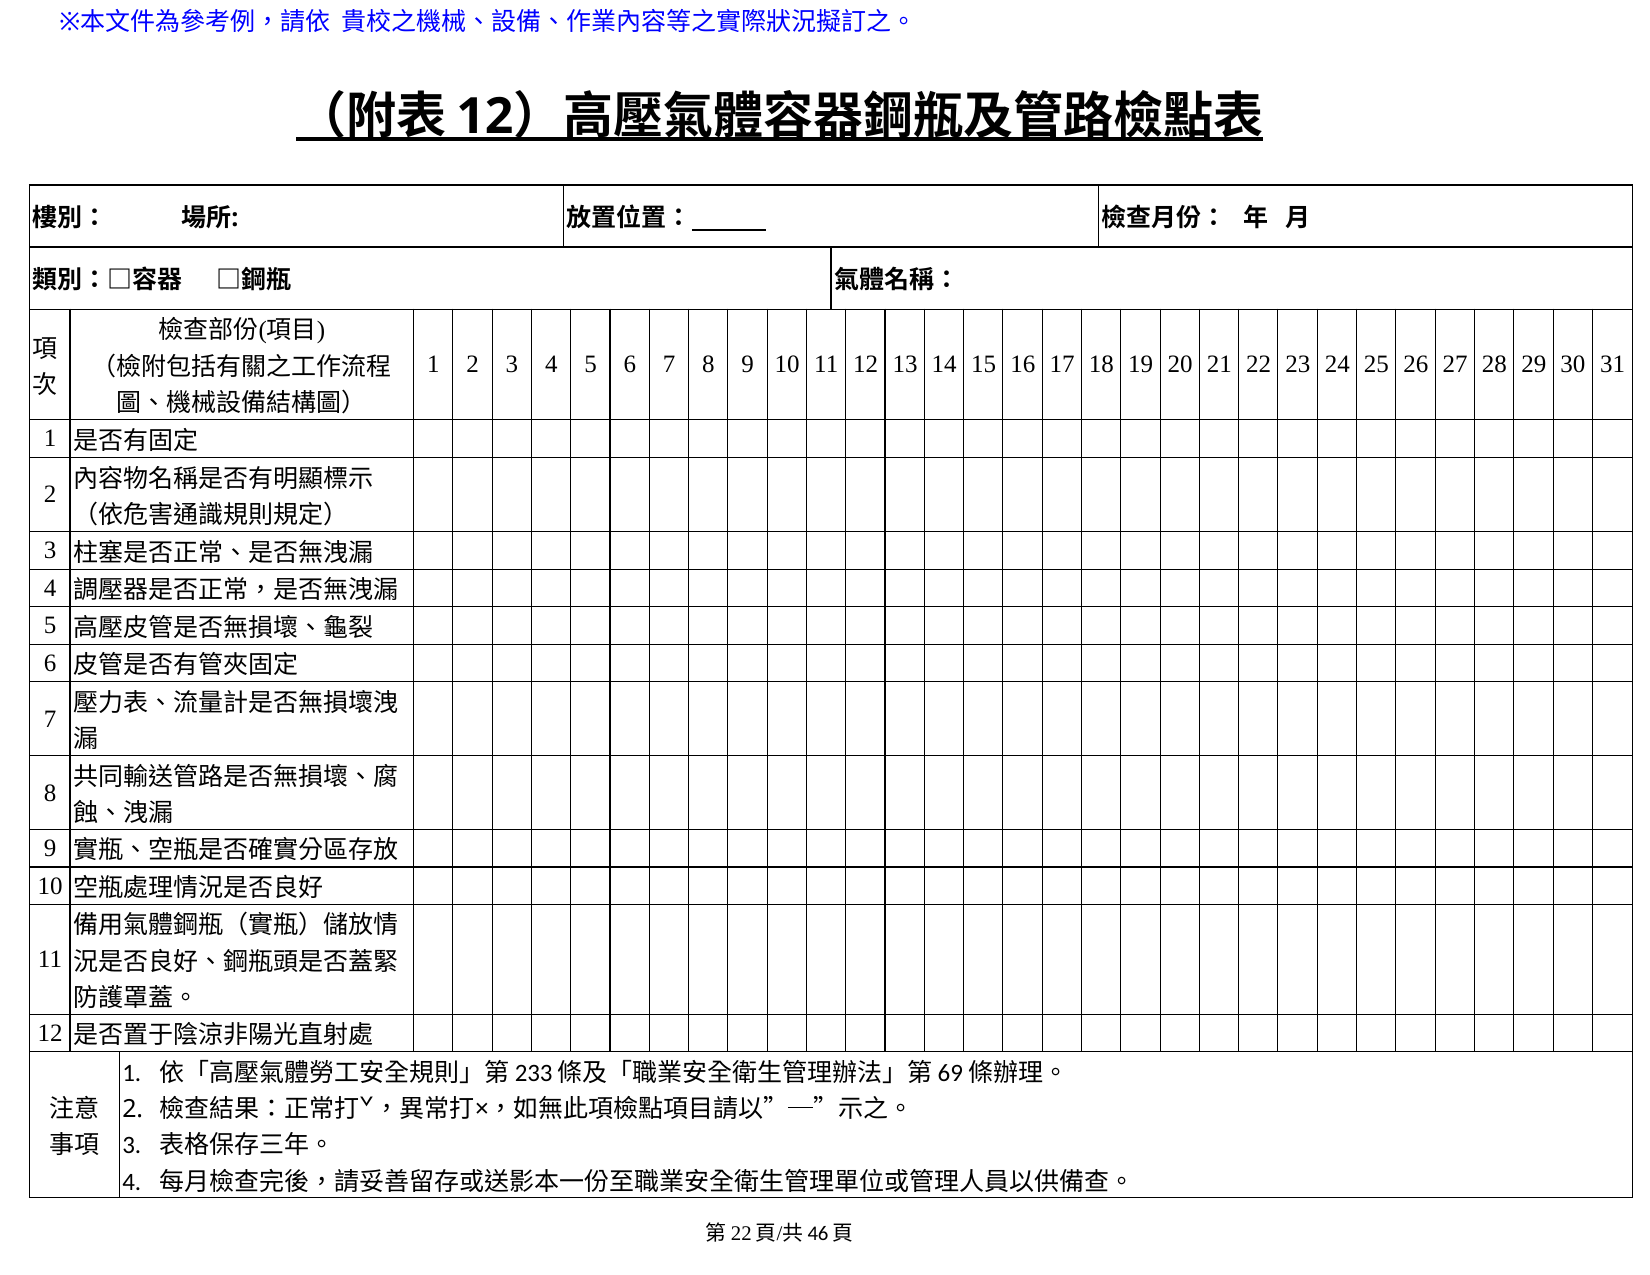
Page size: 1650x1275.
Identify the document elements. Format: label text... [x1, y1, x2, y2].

table_cell [493, 1015, 531, 1051]
table_cell [453, 1015, 492, 1051]
table_cell [532, 458, 570, 531]
table_cell [925, 420, 963, 457]
table_cell [493, 607, 531, 644]
table_cell [1278, 607, 1317, 644]
table_cell [1318, 458, 1356, 531]
table_cell 19 [1121, 310, 1160, 419]
table_cell 25 [1357, 310, 1395, 419]
table_cell [768, 420, 806, 457]
table_cell [1043, 868, 1081, 904]
table_cell [1318, 645, 1356, 681]
table_cell 5 [571, 310, 609, 419]
table_cell [1278, 1015, 1317, 1051]
table_cell [964, 532, 1002, 568]
table_cell [1278, 756, 1317, 829]
table_cell [1475, 1015, 1513, 1051]
table_cell [768, 532, 806, 568]
table_cell 22 [1239, 310, 1277, 419]
table_cell 26 [1396, 310, 1435, 419]
table_cell [846, 905, 884, 1014]
table_cell [925, 607, 963, 644]
table_cell 5 [30, 607, 69, 644]
table_cell 是否置于陰涼非陽光直射處 [71, 1015, 413, 1051]
table_cell [1082, 756, 1120, 829]
table_cell [571, 607, 609, 644]
table_cell [1318, 868, 1356, 904]
table_cell [1239, 458, 1277, 531]
table_cell 12 [846, 310, 884, 419]
table_cell [1436, 1015, 1474, 1051]
table_cell [1161, 682, 1199, 755]
table_cell [1593, 458, 1632, 531]
table_cell [689, 830, 727, 866]
table_cell [1121, 905, 1160, 1014]
table_cell [1514, 905, 1553, 1014]
table_cell 11 [30, 905, 69, 1014]
table_cell [414, 756, 452, 829]
table_cell [1357, 1015, 1395, 1051]
table_cell [1200, 645, 1238, 681]
table_cell [728, 830, 767, 866]
table_cell [1475, 868, 1513, 904]
table_cell [1121, 830, 1160, 866]
table_cell [925, 645, 963, 681]
table_cell [1554, 607, 1592, 644]
table_header 檢查月份： 年 月 [1099, 186, 1632, 246]
table_cell [1357, 458, 1395, 531]
table_cell [453, 532, 492, 568]
table_cell [1161, 532, 1199, 568]
table_cell [1278, 830, 1317, 866]
table_cell 7 [650, 310, 688, 419]
table_cell [1357, 645, 1395, 681]
table_cell [807, 868, 845, 904]
table_cell [964, 905, 1002, 1014]
table_cell [728, 868, 767, 904]
table_cell 11 [807, 310, 845, 419]
table_cell 實瓶、空瓶是否確實分區存放 [71, 830, 413, 866]
table_cell [1161, 1015, 1199, 1051]
table_cell [1121, 756, 1160, 829]
table_cell [1593, 830, 1632, 866]
table_cell [1200, 682, 1238, 755]
table_cell [768, 570, 806, 606]
table_cell [571, 645, 609, 681]
table_cell [1436, 830, 1474, 866]
table_cell [1554, 682, 1592, 755]
table_cell [1003, 756, 1042, 829]
table_cell [1396, 682, 1435, 755]
table_cell [414, 458, 452, 531]
table_cell [1475, 682, 1513, 755]
table_cell [689, 420, 727, 457]
table_cell [1357, 756, 1395, 829]
table_cell [532, 868, 570, 904]
table_cell [1475, 420, 1513, 457]
table_cell 28 [1475, 310, 1513, 419]
table_cell [925, 1015, 963, 1051]
table_cell [1121, 868, 1160, 904]
table_cell 9 [30, 830, 69, 866]
table_cell [1593, 1015, 1632, 1051]
table_cell [807, 458, 845, 531]
table_cell [1082, 570, 1120, 606]
table_cell [886, 756, 924, 829]
table_cell [611, 756, 649, 829]
table_cell [964, 570, 1002, 606]
table_cell [1239, 1015, 1277, 1051]
table_cell [1318, 905, 1356, 1014]
table_cell [1475, 756, 1513, 829]
table_cell [846, 682, 884, 755]
table_cell [807, 570, 845, 606]
table_cell [1200, 458, 1238, 531]
table_cell 氣體名稱： [832, 248, 1632, 308]
table_cell [1082, 1015, 1120, 1051]
table_cell [1475, 645, 1513, 681]
table_cell [571, 1015, 609, 1051]
table_cell [886, 532, 924, 568]
table_cell [807, 420, 845, 457]
table_cell 12 [30, 1015, 69, 1051]
table_cell [1357, 570, 1395, 606]
table_cell [1514, 645, 1553, 681]
table_cell 17 [1043, 310, 1081, 419]
table_cell [728, 1015, 767, 1051]
table_cell [1318, 420, 1356, 457]
table_cell [964, 458, 1002, 531]
table_cell 高壓皮管是否無損壞、龜裂 [71, 607, 413, 644]
table_cell [964, 868, 1002, 904]
table_cell [1436, 682, 1474, 755]
table_cell [886, 458, 924, 531]
table_cell [925, 756, 963, 829]
table_cell [886, 420, 924, 457]
table_cell 24 [1318, 310, 1356, 419]
table_cell [768, 1015, 806, 1051]
table_cell [571, 458, 609, 531]
table_cell 14 [925, 310, 963, 419]
table_cell [1514, 868, 1553, 904]
table_cell [571, 756, 609, 829]
table_cell [807, 682, 845, 755]
table_cell [1239, 645, 1277, 681]
table_cell [650, 756, 688, 829]
table_cell [846, 830, 884, 866]
table_cell [1514, 570, 1553, 606]
table_cell [1003, 532, 1042, 568]
table_cell [1593, 645, 1632, 681]
table_cell [1161, 607, 1199, 644]
table_cell [689, 905, 727, 1014]
table_cell [1318, 607, 1356, 644]
table_cell [1396, 420, 1435, 457]
table_cell [728, 607, 767, 644]
table_cell [846, 1015, 884, 1051]
table_cell [1475, 905, 1513, 1014]
table_cell [532, 1015, 570, 1051]
table_cell 壓力表、流量計是否無損壞洩漏 [71, 682, 413, 755]
table_cell [1121, 570, 1160, 606]
table_cell [1121, 420, 1160, 457]
table_cell [886, 905, 924, 1014]
table_cell [1318, 1015, 1356, 1051]
table_cell 20 [1161, 310, 1199, 419]
table_cell [1200, 830, 1238, 866]
table_cell [1239, 682, 1277, 755]
table_cell [846, 868, 884, 904]
table_cell 2 [453, 310, 492, 419]
table_cell [1082, 868, 1120, 904]
table_cell [532, 645, 570, 681]
table_cell [1003, 868, 1042, 904]
table_cell [650, 1015, 688, 1051]
table_cell [1357, 532, 1395, 568]
table_cell [1396, 645, 1435, 681]
table_cell [1514, 1015, 1553, 1051]
table_cell [493, 570, 531, 606]
table_cell [768, 645, 806, 681]
table_cell [1396, 1015, 1435, 1051]
table_cell [728, 458, 767, 531]
table_cell [493, 532, 531, 568]
table_cell [1003, 1015, 1042, 1051]
table_cell 是否有固定 [71, 420, 413, 457]
table_cell [689, 868, 727, 904]
table_cell [689, 532, 727, 568]
table_cell [611, 458, 649, 531]
table_cell [1200, 905, 1238, 1014]
table_cell [846, 645, 884, 681]
table_cell [414, 607, 452, 644]
table_cell [964, 607, 1002, 644]
table_cell [728, 756, 767, 829]
table_cell [1161, 830, 1199, 866]
table_cell [1593, 420, 1632, 457]
table_cell [925, 458, 963, 531]
table_cell [689, 607, 727, 644]
table_cell [1082, 830, 1120, 866]
table_cell 內容物名稱是否有明顯標示（依危害通識規則規定） [71, 458, 413, 531]
table_cell [689, 645, 727, 681]
table_cell [1043, 682, 1081, 755]
table_cell 6 [30, 645, 69, 681]
table_cell [1121, 607, 1160, 644]
table_cell [1514, 756, 1553, 829]
table_cell [1593, 682, 1632, 755]
table_cell [1043, 905, 1081, 1014]
table_cell [1121, 682, 1160, 755]
table_cell [1436, 570, 1474, 606]
table_cell [886, 1015, 924, 1051]
table_cell [1239, 607, 1277, 644]
table_cell 3 [30, 532, 69, 568]
table_cell [1554, 458, 1592, 531]
table_cell [414, 868, 452, 904]
table_cell [1043, 1015, 1081, 1051]
table_cell [650, 868, 688, 904]
table_cell 6 [611, 310, 649, 419]
table_cell [1043, 458, 1081, 531]
table_cell [689, 756, 727, 829]
table_cell [1043, 607, 1081, 644]
table_cell [650, 607, 688, 644]
table_cell 30 [1554, 310, 1592, 419]
table_cell [1161, 420, 1199, 457]
table_cell [925, 682, 963, 755]
table_cell [1436, 905, 1474, 1014]
table_cell [768, 868, 806, 904]
table_cell [1554, 1015, 1592, 1051]
table_cell 1 [414, 310, 452, 419]
table_cell [728, 645, 767, 681]
table_cell [1200, 532, 1238, 568]
table_cell [768, 756, 806, 829]
table_cell 備用氣體鋼瓶（實瓶）儲放情況是否良好、鋼瓶頭是否蓋緊防護罩蓋。 [71, 905, 413, 1014]
table_cell [689, 1015, 727, 1051]
table_cell [1239, 420, 1277, 457]
table_cell [532, 532, 570, 568]
table_cell [650, 458, 688, 531]
table_cell [650, 532, 688, 568]
table_cell 檢查部份(項目) （檢附包括有關之工作流程圖、機械設備結構圖） [71, 310, 413, 419]
table_cell [1593, 868, 1632, 904]
table_cell 4 [30, 570, 69, 606]
table_cell [571, 905, 609, 1014]
table_cell [1121, 458, 1160, 531]
table_cell [571, 830, 609, 866]
table_cell [925, 830, 963, 866]
table_cell [1593, 756, 1632, 829]
table_cell [1318, 532, 1356, 568]
table_cell [1082, 458, 1120, 531]
table_cell [1357, 682, 1395, 755]
table_cell [689, 458, 727, 531]
table_cell 2 [30, 458, 69, 531]
table_cell [611, 420, 649, 457]
table_cell [532, 830, 570, 866]
table_cell [1357, 868, 1395, 904]
table_cell 共同輸送管路是否無損壞、腐蝕、洩漏 [71, 756, 413, 829]
table_cell [1396, 868, 1435, 904]
table_cell [1436, 458, 1474, 531]
table_cell [1003, 645, 1042, 681]
table_cell [1161, 756, 1199, 829]
table_cell [532, 905, 570, 1014]
table_cell [1278, 905, 1317, 1014]
table_cell [807, 905, 845, 1014]
table_cell 1 [30, 420, 69, 457]
table_cell [1082, 607, 1120, 644]
table_cell [1514, 458, 1553, 531]
table_cell [1043, 645, 1081, 681]
table_cell [886, 682, 924, 755]
table_cell [689, 570, 727, 606]
table_cell [532, 756, 570, 829]
table_cell [1278, 868, 1317, 904]
table_cell [807, 607, 845, 644]
table_cell [1436, 756, 1474, 829]
table_cell [1161, 458, 1199, 531]
table_cell [768, 607, 806, 644]
text （附表12）高壓氣體容器鋼瓶及管路檢點表 [59, 75, 1500, 148]
table_cell [925, 905, 963, 1014]
table_cell [807, 532, 845, 568]
table_cell [1554, 830, 1592, 866]
table_cell [807, 756, 845, 829]
table_cell [611, 607, 649, 644]
table_cell [1278, 682, 1317, 755]
table_cell [611, 645, 649, 681]
table_cell [768, 830, 806, 866]
table_cell [453, 458, 492, 531]
table_cell [1475, 458, 1513, 531]
table_cell [1318, 682, 1356, 755]
table_cell [846, 532, 884, 568]
table_cell 空瓶處理情況是否良好 [71, 868, 413, 904]
table_cell [1239, 905, 1277, 1014]
table_cell [1082, 645, 1120, 681]
table_cell 16 [1003, 310, 1042, 419]
table_cell [1514, 420, 1553, 457]
table_cell [1396, 458, 1435, 531]
table_cell [1200, 756, 1238, 829]
table_cell [1003, 420, 1042, 457]
table_cell [1514, 682, 1553, 755]
table_cell [493, 756, 531, 829]
table_cell 項次 [30, 310, 69, 419]
table_cell 10 [30, 868, 69, 904]
table_cell [414, 532, 452, 568]
table_cell 8 [689, 310, 727, 419]
table_cell [453, 570, 492, 606]
table_cell [1043, 420, 1081, 457]
table_cell [611, 1015, 649, 1051]
table_cell [1200, 570, 1238, 606]
table_cell [453, 868, 492, 904]
table_cell [453, 905, 492, 1014]
table_cell 27 [1436, 310, 1474, 419]
table_cell [493, 645, 531, 681]
table_cell [1396, 570, 1435, 606]
table_cell [571, 682, 609, 755]
table_cell 31 [1593, 310, 1632, 419]
table_cell [846, 458, 884, 531]
table_cell [925, 570, 963, 606]
table_cell [1278, 532, 1317, 568]
table_cell [571, 868, 609, 904]
table_cell [1278, 645, 1317, 681]
table_cell [768, 905, 806, 1014]
table_cell [1436, 868, 1474, 904]
table_cell [414, 570, 452, 606]
table_cell [1318, 830, 1356, 866]
table_cell [728, 420, 767, 457]
table_cell [846, 570, 884, 606]
table_cell [493, 420, 531, 457]
table_cell [1161, 905, 1199, 1014]
table_cell [1396, 607, 1435, 644]
table_cell [453, 645, 492, 681]
table_cell [650, 682, 688, 755]
table_cell 29 [1514, 310, 1553, 419]
table_cell [1475, 607, 1513, 644]
table_cell 依「高壓氣體勞工安全規則」第233條及「職業安全衛生管理辦法」第69條辦理。 檢查結果：正常打ˇ，異常打×，如無此項檢點項目請以”─”示之。 表格保存三年。 每月檢查完後，請妥善留存或送影本一份至職業安全衛生管理單位或管理人員以供備查。 [120, 1052, 1632, 1197]
table_cell [1200, 607, 1238, 644]
table_cell [1436, 420, 1474, 457]
table_cell [493, 830, 531, 866]
table_cell [571, 570, 609, 606]
table_cell [1357, 607, 1395, 644]
table_cell [532, 420, 570, 457]
table_cell [1082, 532, 1120, 568]
table_cell [611, 905, 649, 1014]
table_cell [414, 905, 452, 1014]
table_cell [1514, 830, 1553, 866]
table_cell [1082, 420, 1120, 457]
table_cell [453, 420, 492, 457]
table_cell [1200, 420, 1238, 457]
table_cell [1278, 458, 1317, 531]
table_cell [414, 682, 452, 755]
table_cell 9 [728, 310, 767, 419]
table_cell [1554, 868, 1592, 904]
table_cell [650, 645, 688, 681]
table_cell [1514, 607, 1553, 644]
table_cell [1043, 570, 1081, 606]
table_cell [1003, 682, 1042, 755]
table_cell [1396, 532, 1435, 568]
table_cell [886, 607, 924, 644]
table_cell [807, 830, 845, 866]
table_cell 15 [964, 310, 1002, 419]
table_cell [1357, 420, 1395, 457]
table_cell [1357, 905, 1395, 1014]
table_cell [1239, 756, 1277, 829]
table_cell [611, 830, 649, 866]
table_cell [1475, 532, 1513, 568]
table_cell [1239, 532, 1277, 568]
table_cell [1003, 607, 1042, 644]
table_cell [1593, 570, 1632, 606]
table_cell [1475, 830, 1513, 866]
table_cell [1003, 830, 1042, 866]
table_cell [1043, 830, 1081, 866]
table_cell [650, 570, 688, 606]
table_cell [768, 682, 806, 755]
table_cell [964, 830, 1002, 866]
table_cell [532, 607, 570, 644]
table_cell 皮管是否有管夾固定 [71, 645, 413, 681]
table_cell [611, 682, 649, 755]
table_cell 4 [532, 310, 570, 419]
table_cell 注意 事項 [30, 1052, 119, 1197]
table_cell [414, 1015, 452, 1051]
table_cell [453, 607, 492, 644]
table_cell 18 [1082, 310, 1120, 419]
table_cell [611, 868, 649, 904]
table_cell [453, 830, 492, 866]
table_cell [1554, 570, 1592, 606]
table_cell 10 [768, 310, 806, 419]
table_cell [532, 682, 570, 755]
table_cell [1043, 756, 1081, 829]
table_cell [414, 645, 452, 681]
table_header 樓別： 場所: [30, 186, 563, 246]
table_cell [1200, 868, 1238, 904]
table_cell [964, 756, 1002, 829]
table_cell [414, 830, 452, 866]
table_cell 21 [1200, 310, 1238, 419]
table_cell [1357, 830, 1395, 866]
table_cell [1436, 607, 1474, 644]
table_cell [1161, 868, 1199, 904]
table_cell [964, 420, 1002, 457]
table_cell [846, 756, 884, 829]
table_cell [1200, 1015, 1238, 1051]
table_cell 類別：□容器 □鋼瓶 [30, 248, 830, 308]
table_cell [1121, 532, 1160, 568]
table_cell [611, 570, 649, 606]
table_cell [1514, 532, 1553, 568]
table_cell [414, 420, 452, 457]
table_cell [453, 682, 492, 755]
table_cell [1554, 645, 1592, 681]
table_cell [728, 905, 767, 1014]
table_cell [453, 756, 492, 829]
table_cell [886, 868, 924, 904]
table_cell [571, 420, 609, 457]
table_cell [925, 532, 963, 568]
table_cell [1003, 570, 1042, 606]
table_cell [1318, 756, 1356, 829]
table_cell [1475, 570, 1513, 606]
table_cell [1161, 570, 1199, 606]
table_cell [1396, 756, 1435, 829]
table_cell [1043, 532, 1081, 568]
table_cell [1003, 458, 1042, 531]
table_cell [728, 682, 767, 755]
table_cell [1554, 532, 1592, 568]
table_cell [807, 1015, 845, 1051]
table_cell [1436, 532, 1474, 568]
table_cell [964, 682, 1002, 755]
table_cell [493, 682, 531, 755]
table_cell [1593, 532, 1632, 568]
table_cell [1278, 420, 1317, 457]
table_cell [1239, 830, 1277, 866]
table_cell [1554, 756, 1592, 829]
table_cell [846, 607, 884, 644]
table_cell [1396, 905, 1435, 1014]
table_cell [611, 532, 649, 568]
table_cell [1239, 570, 1277, 606]
table_cell [1554, 905, 1592, 1014]
table_cell [1593, 905, 1632, 1014]
table_cell [1554, 420, 1592, 457]
table_header 放置位置： [564, 186, 1098, 246]
table_cell [1396, 830, 1435, 866]
table_cell [1436, 645, 1474, 681]
table_cell [728, 532, 767, 568]
table_cell [925, 868, 963, 904]
table_cell 13 [886, 310, 924, 419]
table_cell [1161, 645, 1199, 681]
table_cell [886, 570, 924, 606]
table_cell [1318, 570, 1356, 606]
table_cell 3 [493, 310, 531, 419]
table_cell [532, 570, 570, 606]
table_cell [846, 420, 884, 457]
table_cell [493, 458, 531, 531]
table_cell [1082, 682, 1120, 755]
table_cell [886, 830, 924, 866]
table_cell 柱塞是否正常、是否無洩漏 [71, 532, 413, 568]
table_cell [1121, 1015, 1160, 1051]
table_cell [1239, 868, 1277, 904]
table_cell [964, 645, 1002, 681]
table_cell 調壓器是否正常，是否無洩漏 [71, 570, 413, 606]
table_cell [1082, 905, 1120, 1014]
table_cell [689, 682, 727, 755]
table_cell [728, 570, 767, 606]
table_cell [650, 830, 688, 866]
table_cell 23 [1278, 310, 1317, 419]
table_cell [1593, 607, 1632, 644]
table_cell [768, 458, 806, 531]
table_cell [886, 645, 924, 681]
table_cell [1003, 905, 1042, 1014]
table_cell [807, 645, 845, 681]
table_cell [571, 532, 609, 568]
table_cell [964, 1015, 1002, 1051]
table_cell [493, 905, 531, 1014]
table_cell [1121, 645, 1160, 681]
table_cell [650, 420, 688, 457]
table_cell 8 [30, 756, 69, 829]
table_cell [1278, 570, 1317, 606]
table_cell 7 [30, 682, 69, 755]
table_cell [493, 868, 531, 904]
table_cell [650, 905, 688, 1014]
